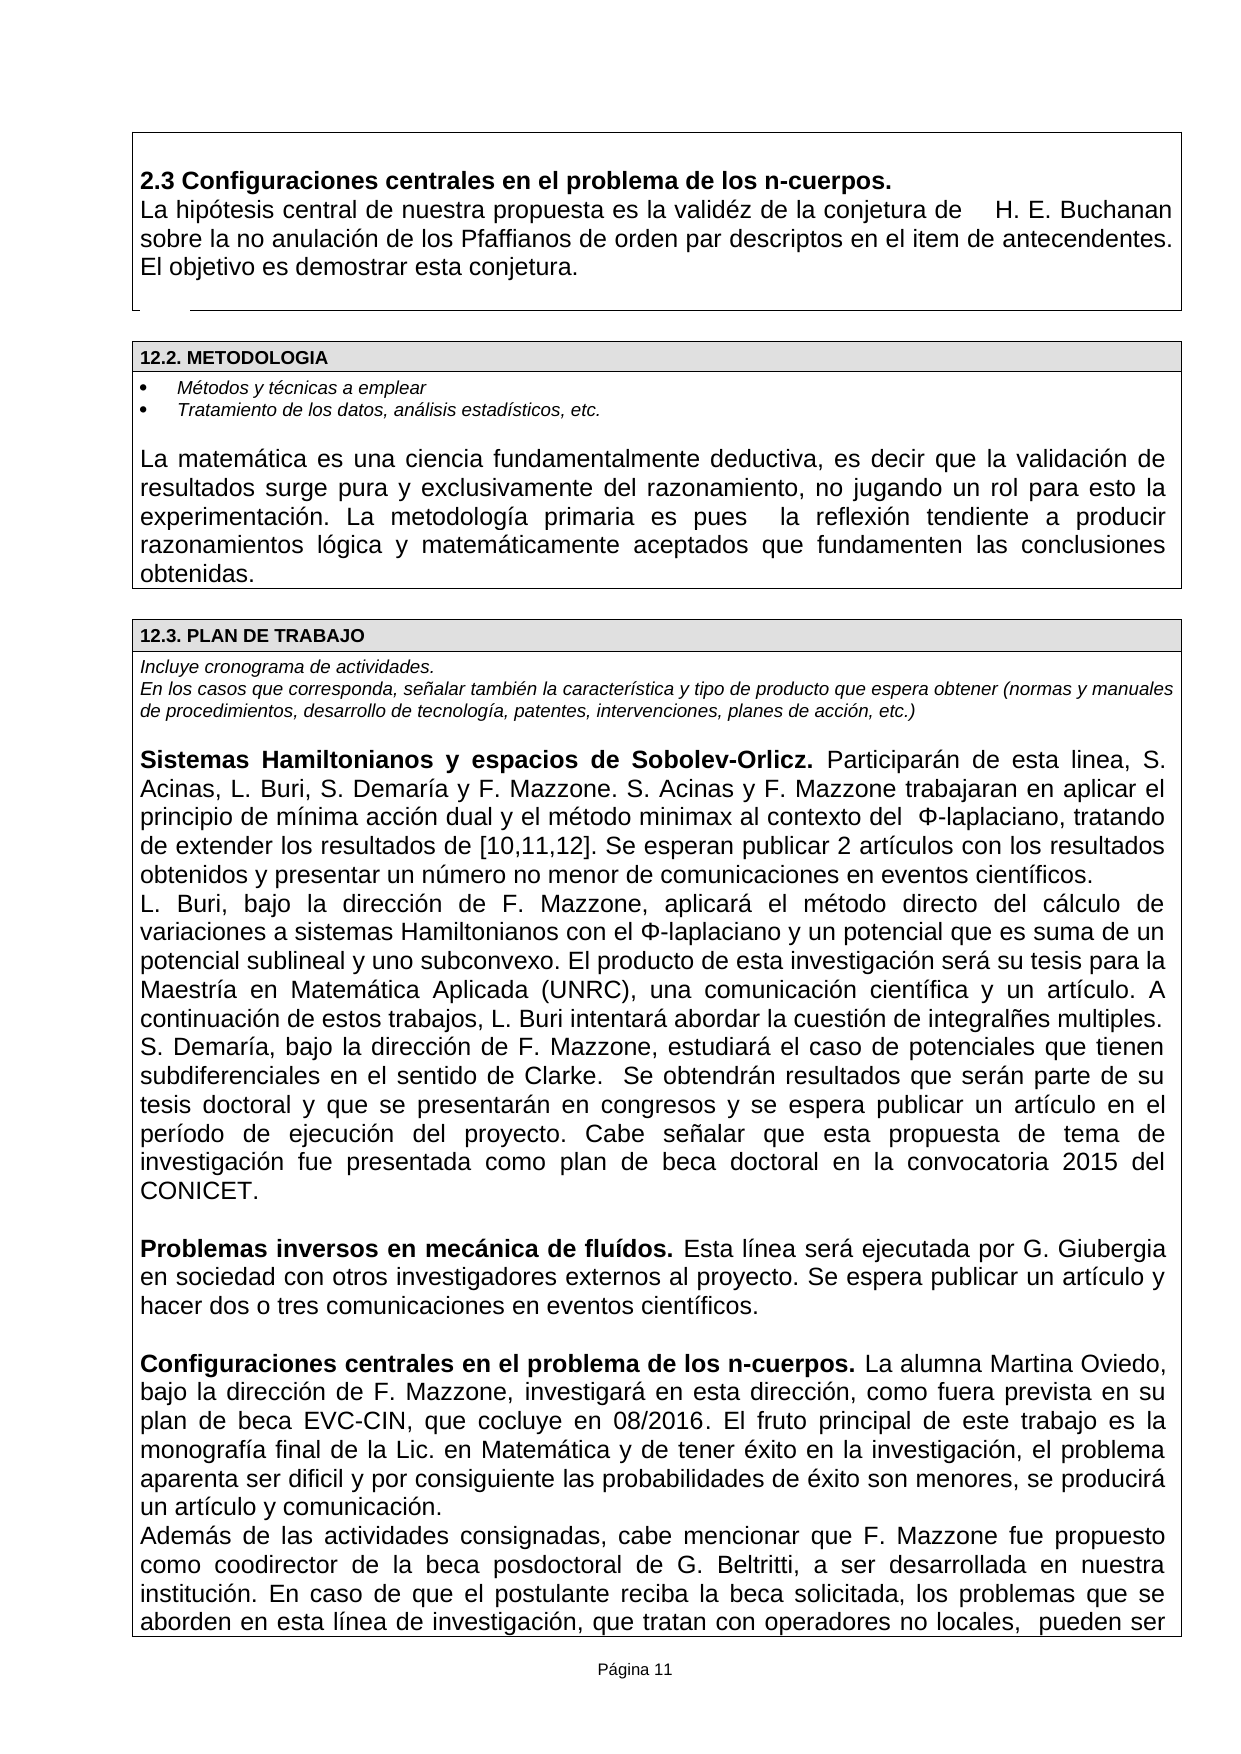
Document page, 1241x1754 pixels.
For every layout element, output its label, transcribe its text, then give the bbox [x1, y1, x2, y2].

table_cell 12.3. PLAN DE TRABAJO [133, 620, 1181, 651]
table_cell [133, 589, 1182, 619]
table_cell Métodos y técnicas a emplear Tratamiento de los datos, análisis estadísticos, etc. La matemática es una ciencia fundamentalmente deductiva, es decir que la validación de resultados surge pura y exclusivamente del razonamiento, no jugando un rol para esto la experimentación. La metodología primaria es pues la reflexión tendiente a producir razonamientos lógica y matemáticamente aceptados que fundamenten las conclusiones obtenidas. [133, 372, 1181, 588]
table_cell Incluye cronograma de actividades. En los casos que corresponda, señalar también la característica y tipo de producto que espera obtener (normas y manuales de procedimientos, desarrollo de tecnología, patentes, intervenciones, planes de acción, etc.) Sistemas Hamiltonianos y espacios de Sobolev-Orlicz. Participarán de esta linea, S. Acinas, L. Buri, S. Demaría y F. Mazzone. S. Acinas y F. Mazzone trabajaran en aplicar el principio de mínima acción dual y el método minimax al contexto del Φ-laplaciano, tratando de extender los resultados de [10,11,12]. Se esperan publicar 2 artículos con los resultados obtenidos y presentar un número no menor de comunicaciones en eventos científicos. L. Buri, bajo la dirección de F. Mazzone, aplicará el método directo del cálculo de variaciones a sistemas Hamiltonianos con el Φ-laplaciano y un potencial que es suma de un potencial sublineal y uno subconvexo. El producto de esta investigación será su tesis para la Maestría en Matemática Aplicada (UNRC), una comunicación científica y un artículo. A continuación de estos trabajos, L. Buri intentará abordar la cuestión de integralñes multiples. S. Demaría, bajo la dirección de F. Mazzone, estudiará el caso de potenciales que tienen subdiferenciales en el sentido de Clarke. Se obtendrán resultados que serán parte de su tesis doctoral y que se presentarán en congresos y se espera publicar un artículo en el período de ejecución del proyecto. Cabe señalar que esta propuesta de tema de investigación fue presentada como plan de beca doctoral en la convocatoria 2015 del CONICET. Problemas inversos en mecánica de fluídos. Esta línea será ejecutada por G. Giubergia en sociedad con otros investigadores externos al proyecto. Se espera publicar un artículo y hacer dos o tres comunicaciones en eventos científicos. Configuraciones centrales en el problema de los n-cuerpos. La alumna Martina Oviedo, bajo la dirección de F. Mazzone, investigará en esta dirección, como fuera prevista en su plan de beca EVC-CIN, que cocluye en 08/2016. El fruto principal de este trabajo es la monografía final de la Lic. en Matemática y de tener éxito en la investigación, el problema aparenta ser dificil y por consiguiente las probabilidades de éxito son menores, se producirá un artículo y comunicación. Además de las actividades consignadas, cabe mencionar que F. Mazzone fue propuesto como coodirector de la beca posdoctoral de G. Beltritti, a ser desarrollada en nuestra institución. En caso de que el postulante reciba la beca solicitada, los problemas que se aborden en esta línea de investigación, que tratan con operadores no locales, pueden ser [133, 652, 1181, 1636]
table_cell [133, 311, 1182, 341]
table_cell 12.2. METODOLOGIA [133, 342, 1181, 371]
